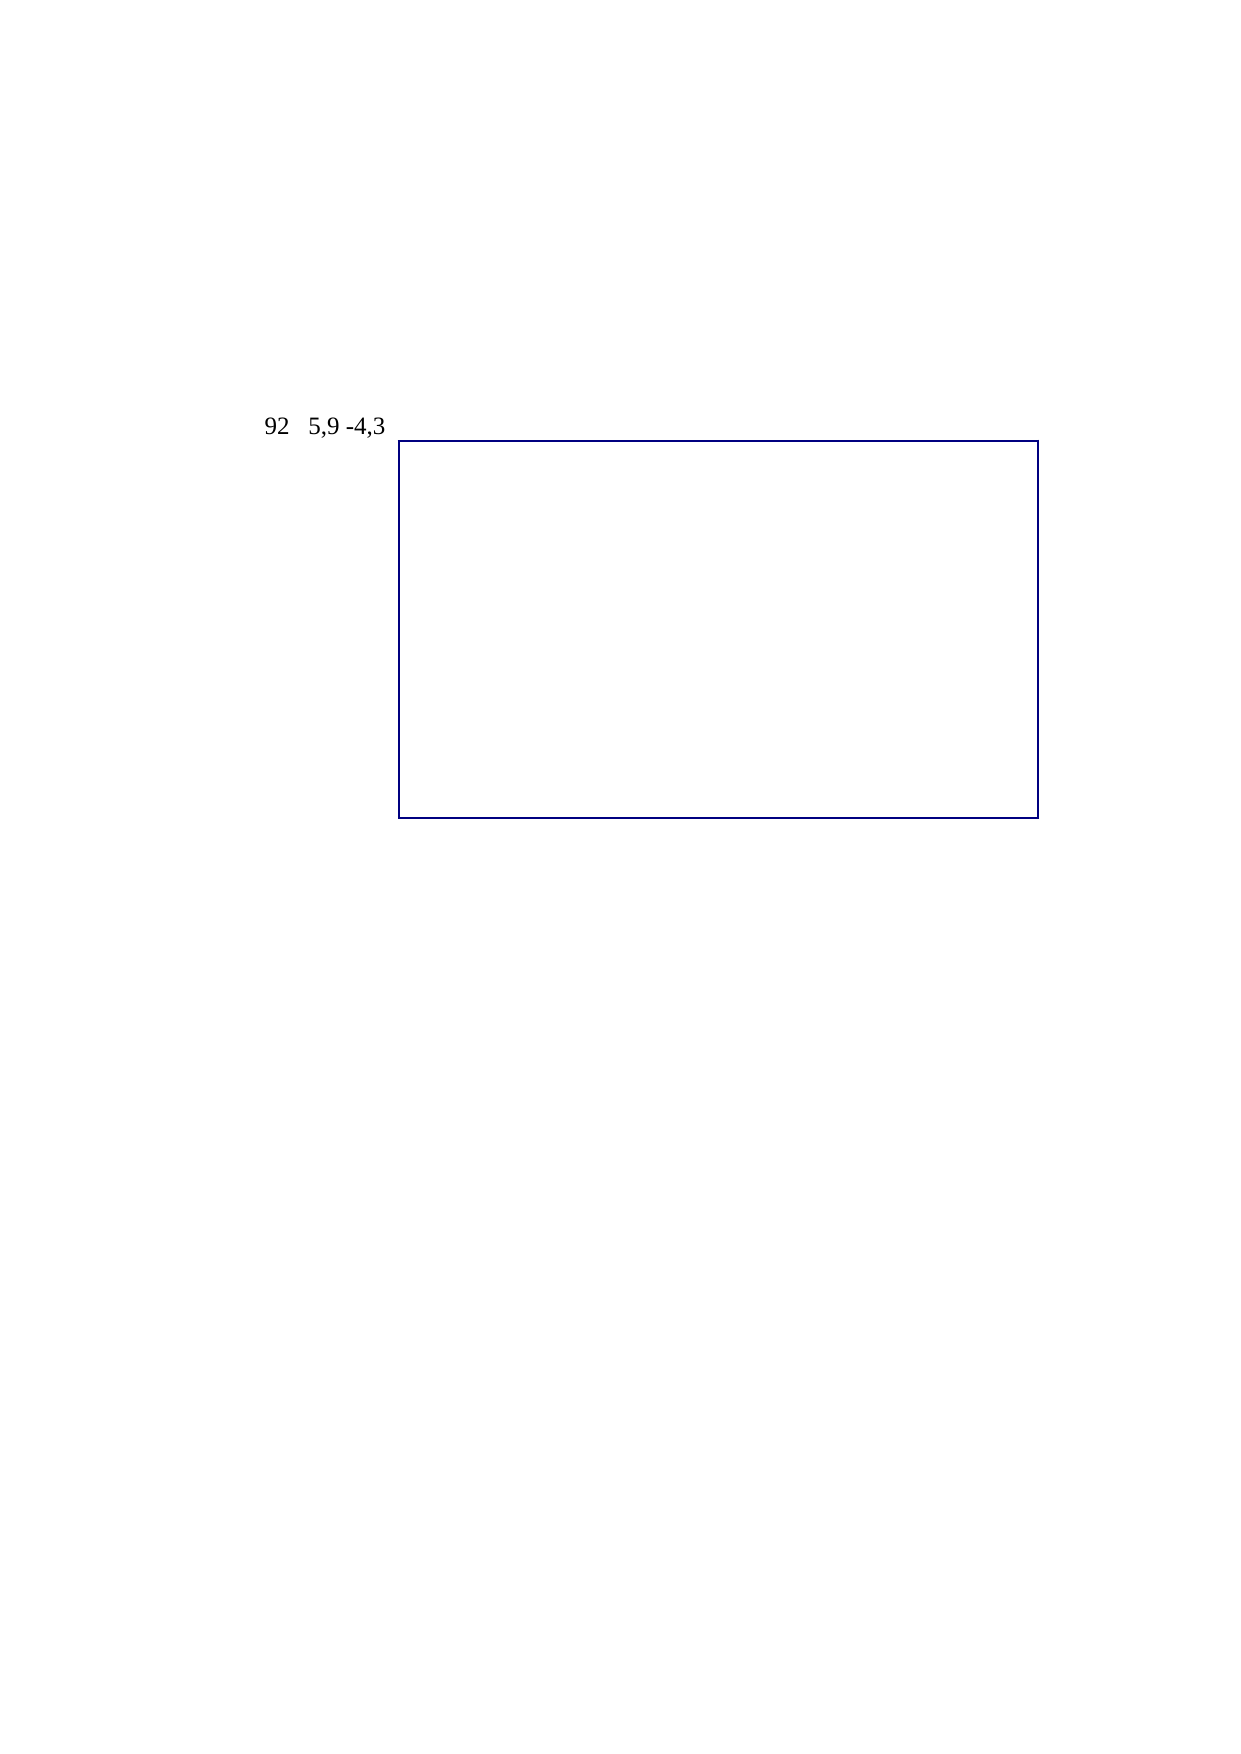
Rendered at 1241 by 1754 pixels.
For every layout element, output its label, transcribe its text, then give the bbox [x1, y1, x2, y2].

text 92 5,9 -4,3 [118, 59, 1181, 1579]
